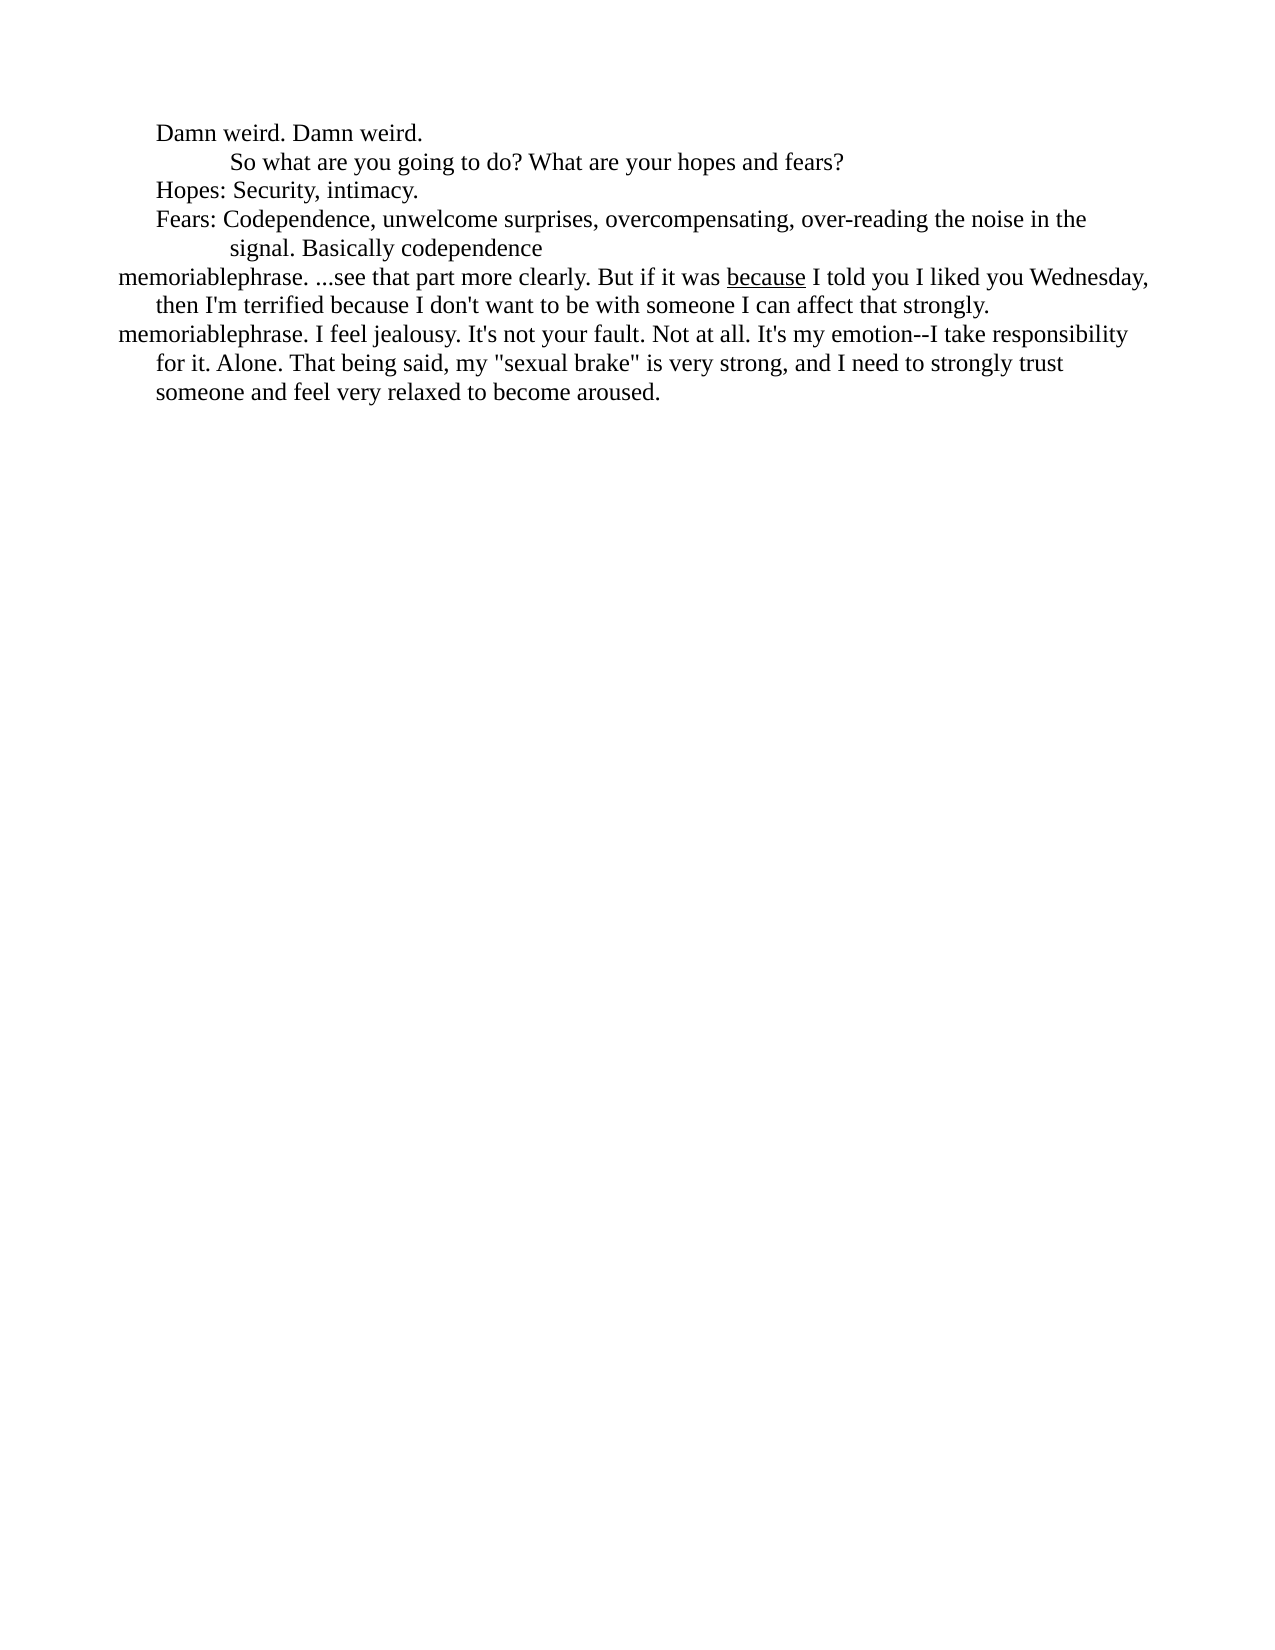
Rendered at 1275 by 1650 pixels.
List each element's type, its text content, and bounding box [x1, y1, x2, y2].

text signal. Basically codependence [118, 233, 1157, 262]
text Damn weird. Damn weird. [118, 118, 1157, 147]
text memoriablephrase. I feel jealousy. It's not your fault. Not at all. It's my emotion--I take responsibility for it. Alone. That being said, my "sexual brake" is very strong, and I need to strongly trust someone and feel very relaxed to become aroused. [118, 319, 1157, 406]
text So what are you going to do? What are your hopes and fears? [118, 147, 1157, 176]
text Fears: Codependence, unwelcome surprises, overcompensating, over-reading the noise in the [118, 204, 1157, 233]
text memoriablephrase. ...see that part more clearly. But if it was because I told you I liked you Wednesday, then I'm terrified because I don't want to be with someone I can affect that strongly. [118, 262, 1157, 319]
text Hopes: Security, intimacy. [118, 176, 1157, 204]
